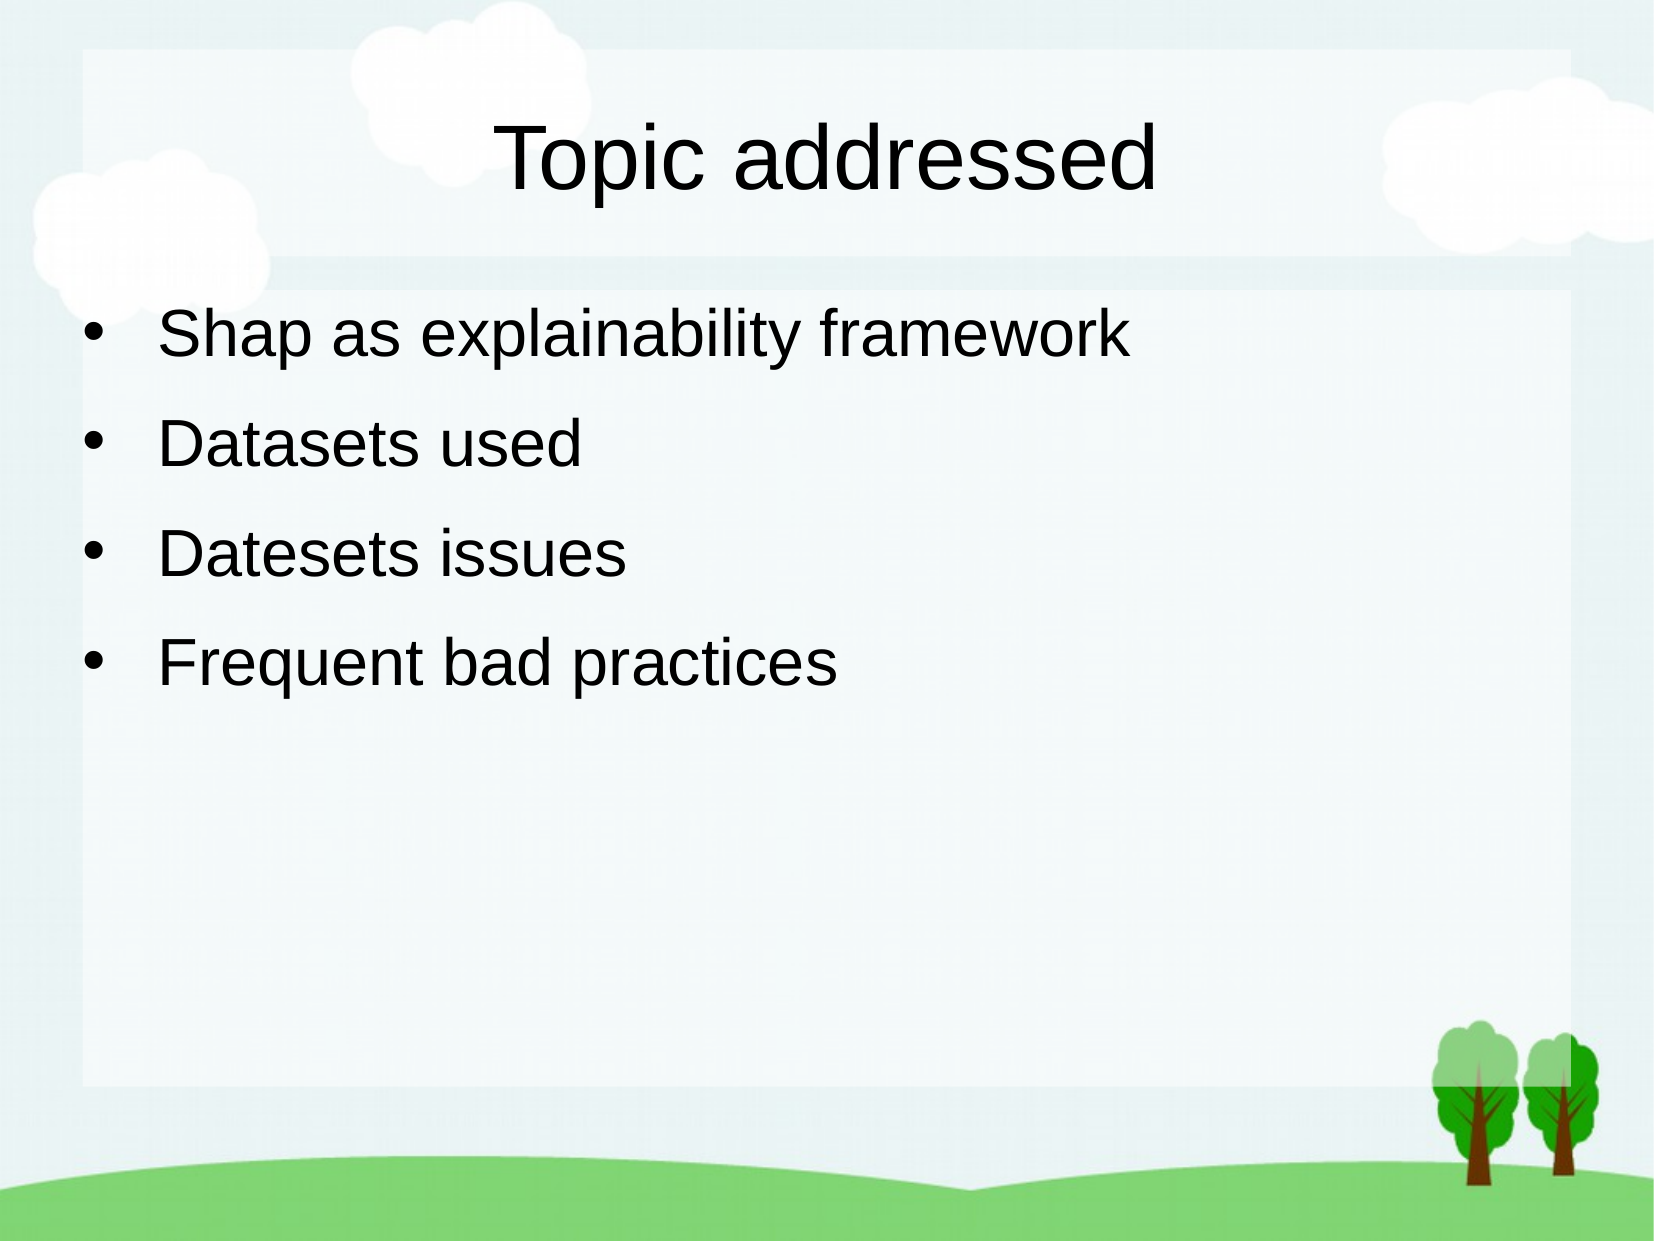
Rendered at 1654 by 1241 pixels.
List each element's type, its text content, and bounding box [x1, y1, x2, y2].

list Shap as explainability framework Datasets used Datesets issues Frequent bad practices [82, 290, 1571, 1087]
title Topic addressed [82, 49, 1571, 257]
